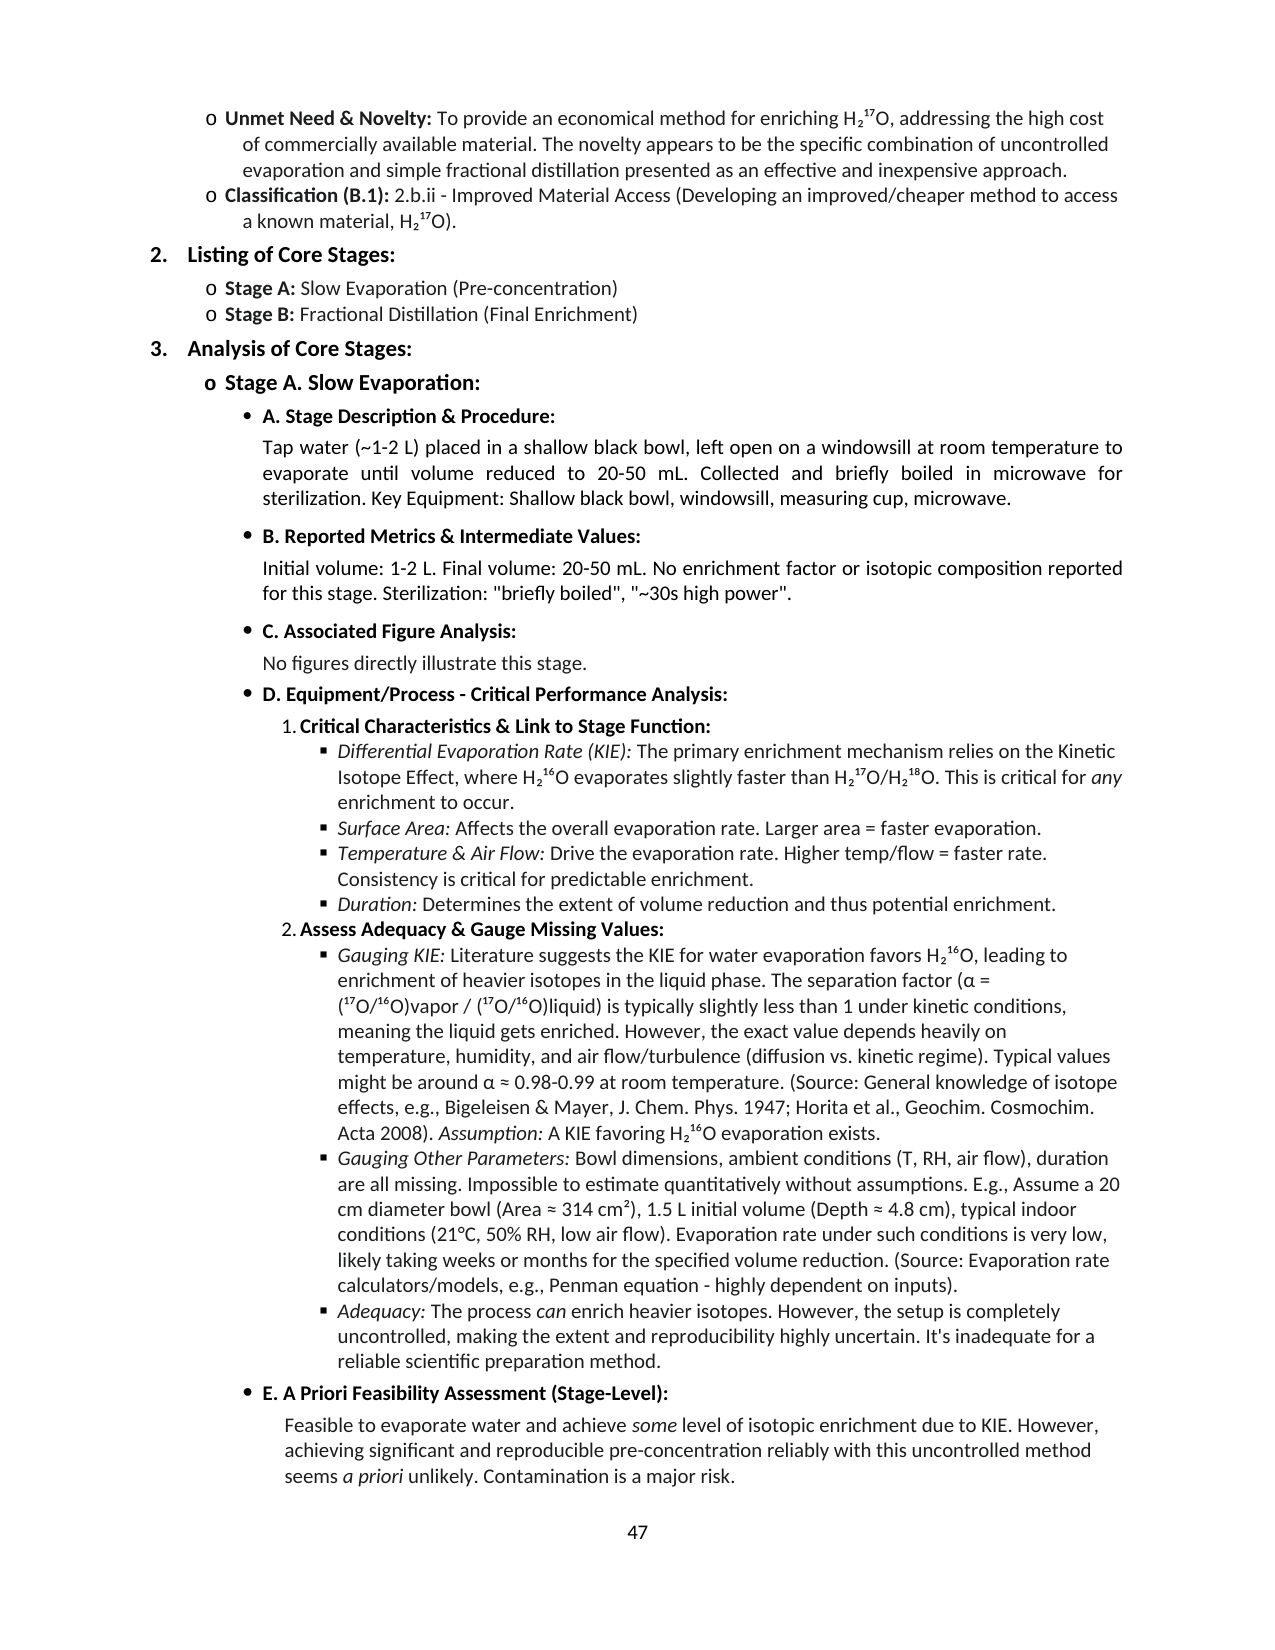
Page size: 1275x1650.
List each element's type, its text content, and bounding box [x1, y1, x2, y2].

list Unmet Need & Novelty: To provide an economical method for enriching H₂¹⁷O, addressing the high cost of commercially available material. The novelty appears to be the specific combination of uncontrolled evaporation and simple fractional distillation presented as an effective and inexpensive approach. [205, 105, 1125, 182]
list Adequacy: The process can enrich heavier isotopes. However, the setup is completely uncontrolled, making the extent and reproducibility highly uncertain. It's inadequate for a reliable scientific preparation method. [319, 1298, 1125, 1374]
list Gauging KIE: Literature suggests the KIE for water evaporation favors H₂¹⁶O, leading to enrichment of heavier isotopes in the liquid phase. The separation factor (α = (¹⁷O/¹⁶O)vapor / (¹⁷O/¹⁶O)liquid) is typically slightly less than 1 under kinetic conditions, meaning the liquid gets enriched. However, the exact value depends heavily on temperature, humidity, and air flow/turbulence (diffusion vs. kinetic regime). Typical values might be around α ≈ 0.98-0.99 at room temperature. (Source: General knowledge of isotope effects, e.g., Bigeleisen & Mayer, J. Chem. Phys. 1947; Horita et al., Geochim. Cosmochim. Acta 2008). Assumption: A KIE favoring H₂¹⁶O evaporation exists. [319, 942, 1125, 1145]
list Surface Area: Affects the overall evaporation rate. Larger area = faster evaporation. [319, 815, 1125, 840]
list Classification (B.1): 2.b.ii - Improved Material Access (Developing an improved/cheaper method to access a known material, H₂¹⁷O). [205, 182, 1125, 234]
list Stage B: Fractional Distillation (Final Enrichment) [205, 301, 1125, 328]
list Assess Adequacy & Gauge Missing Values: [281, 917, 1125, 942]
subtitle E. A Priori Feasibility Assessment (Stage-Level): [244, 1380, 1125, 1406]
subtitle Analysis of Core Stages: [150, 334, 1125, 362]
list Temperature & Air Flow: Drive the evaporation rate. Higher temp/flow = faster rate. Consistency is critical for predictable enrichment. [319, 840, 1125, 891]
subtitle C. Associated Figure Analysis: [244, 618, 1125, 644]
text Tap water (~1-2 L) placed in a shallow black bowl, left open on a windowsill at room temperature to evaporate until volume reduced to 20-50 mL. Collected and briefly boiled in microwave for sterilization. Key Equipment: Shallow black bowl, windowsill, measuring cup, microwave. [262, 434, 1125, 511]
text Initial volume: 1-2 L. Final volume: 20-50 mL. No enrichment factor or isotopic composition reported for this stage. Sterilization: "briefly boiled", "~30s high power". [262, 555, 1125, 606]
list Differential Evaporation Rate (KIE): The primary enrichment mechanism relies on the Kinetic Isotope Effect, where H₂¹⁶O evaporates slightly faster than H₂¹⁷O/H₂¹⁸O. This is critical for any enrichment to occur. [319, 739, 1125, 815]
subtitle A. Stage Description & Procedure: [244, 403, 1125, 428]
list Duration: Determines the extent of volume reduction and thus potential enrichment. [319, 891, 1125, 917]
text No figures directly illustrate this stage. [262, 650, 1125, 675]
list Gauging Other Parameters: Bowl dimensions, ambient conditions (T, RH, air flow), duration are all missing. Impossible to estimate quantitatively without assumptions. E.g., Assume a 20 cm diameter bowl (Area ≈ 314 cm²), 1.5 L initial volume (Depth ≈ 4.8 cm), typical indoor conditions (21°C, 50% RH, low air flow). Evaporation rate under such conditions is very low, likely taking weeks or months for the specified volume reduction. (Source: Evaporation rate calculators/models, e.g., Penman equation - highly dependent on inputs). [319, 1145, 1125, 1298]
subtitle Listing of Core Stages: [150, 240, 1125, 268]
text Feasible to evaporate water and achieve some level of isotopic enrichment due to KIE. However, achieving significant and reproducible pre-concentration reliably with this uncontrolled method seems a priori unlikely. Contamination is a major risk. [284, 1412, 1125, 1488]
list Stage A. Slow Evaporation: [204, 368, 1125, 397]
list Critical Characteristics & Link to Stage Function: [281, 713, 1125, 739]
list Stage A: Slow Evaporation (Pre-concentration) [205, 275, 1125, 301]
subtitle D. Equipment/Process - Critical Performance Analysis: [244, 682, 1125, 707]
subtitle B. Reported Metrics & Intermediate Values: [244, 523, 1125, 549]
